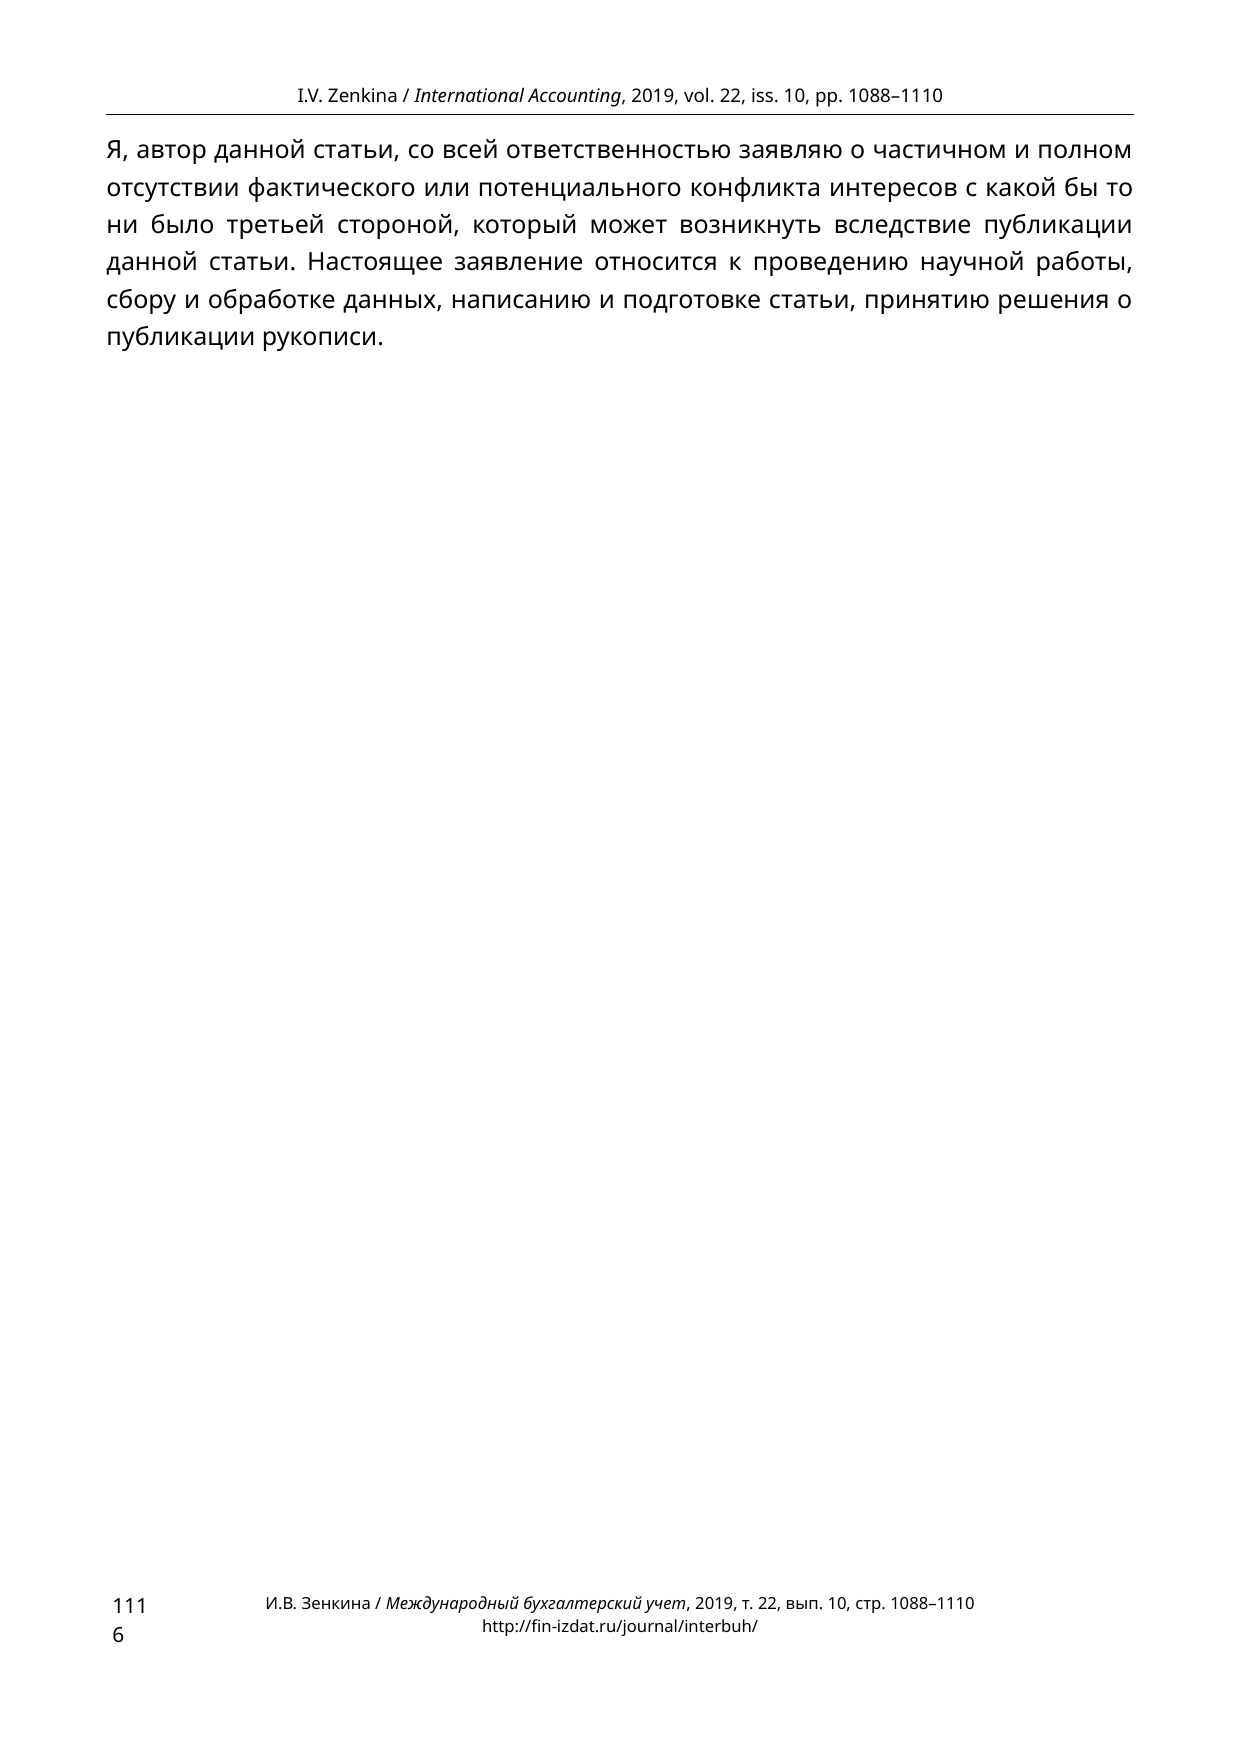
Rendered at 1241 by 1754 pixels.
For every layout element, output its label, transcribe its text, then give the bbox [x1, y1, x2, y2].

text Я, автор данной статьи, со всей ответственностью заявляю о частичном и полном отсутствии фактического или потенциального конфликта интересов с какой бы то ни было третьей стороной, который может возникнуть вследствие публикации данной статьи. Настоящее заявление относится к проведению научной работы, сбору и обработке данных, написанию и подготовке статьи, принятию решения о публикации рукописи. [106, 132, 1134, 353]
